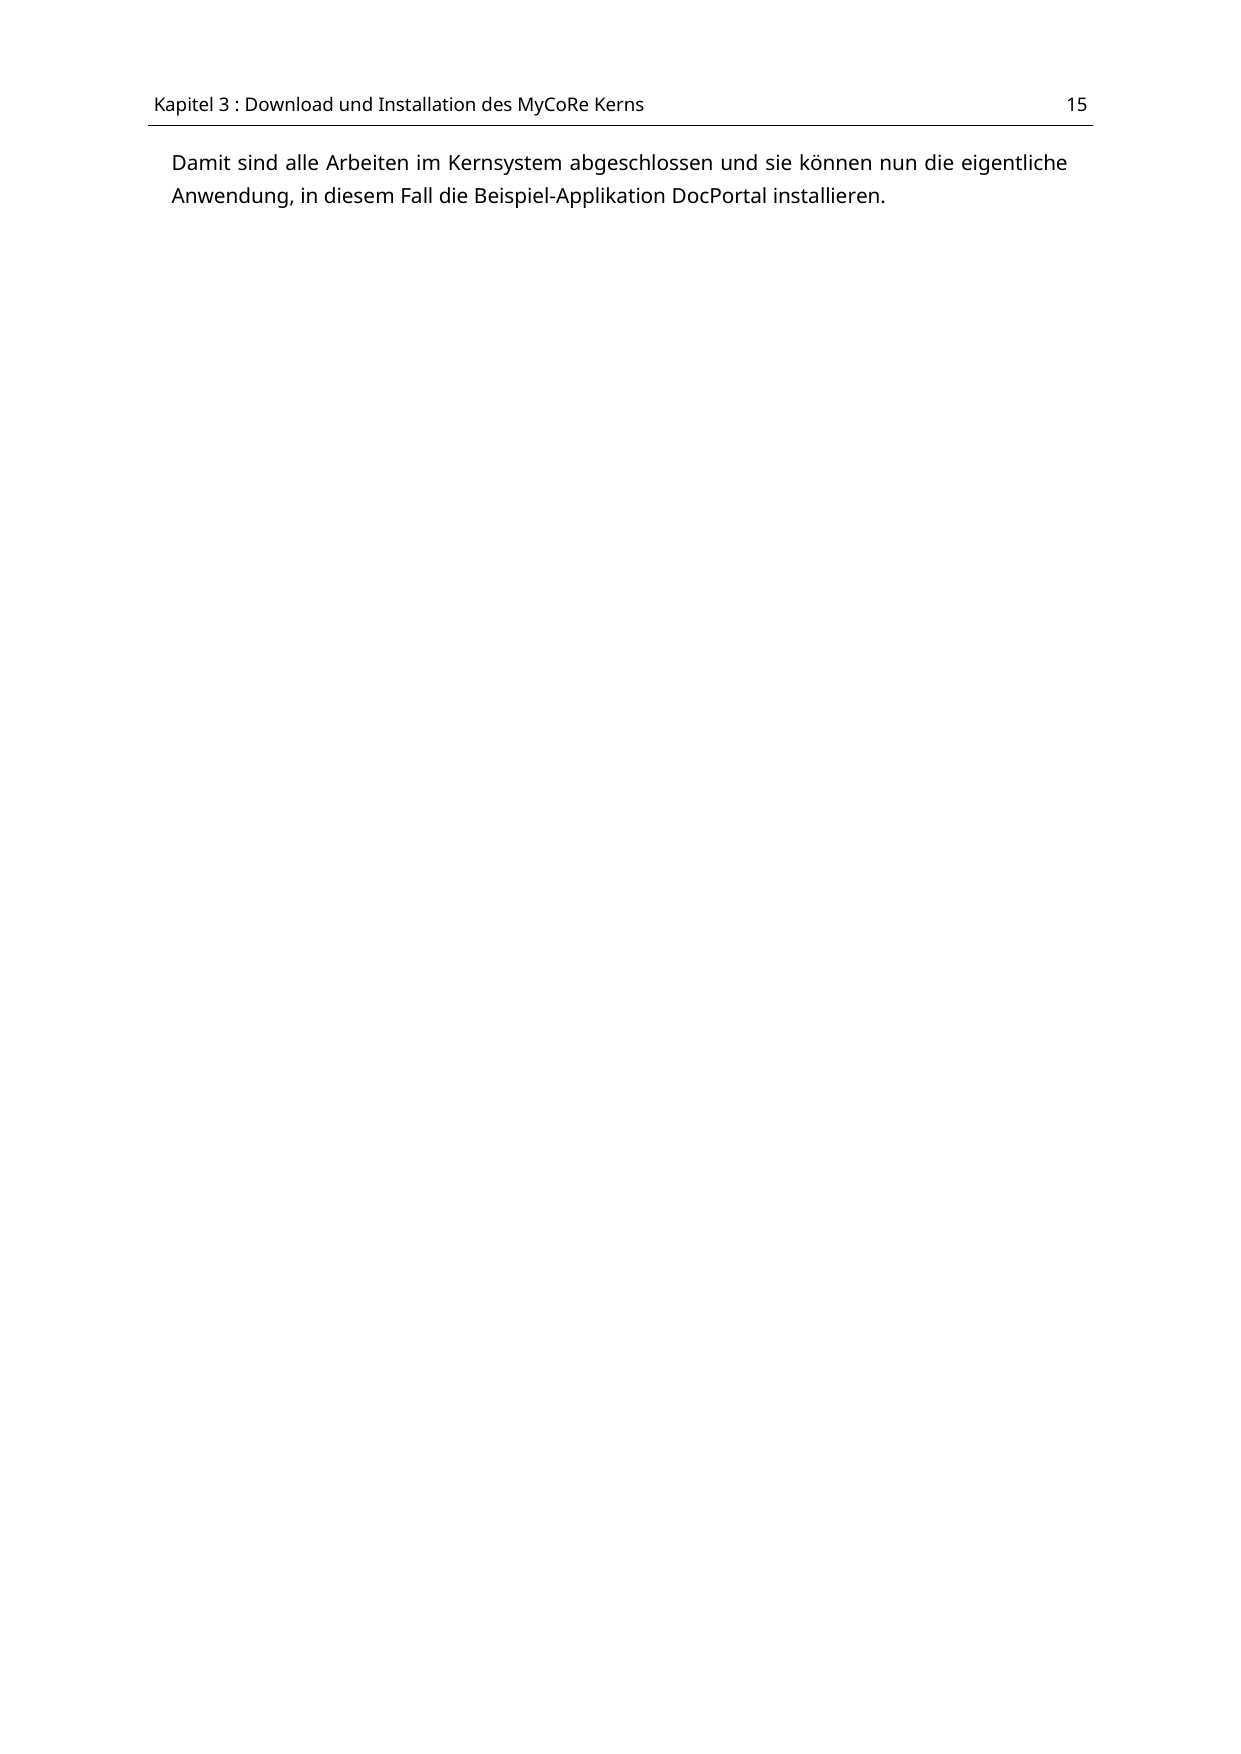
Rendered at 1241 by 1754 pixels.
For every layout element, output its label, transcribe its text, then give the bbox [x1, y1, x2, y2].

text Damit sind alle Arbeiten im Kernsystem abgeschlossen und sie können nun die eigentliche Anwendung, in diesem Fall die Beispiel-Applikation DocPortal installieren. [171, 148, 1069, 210]
